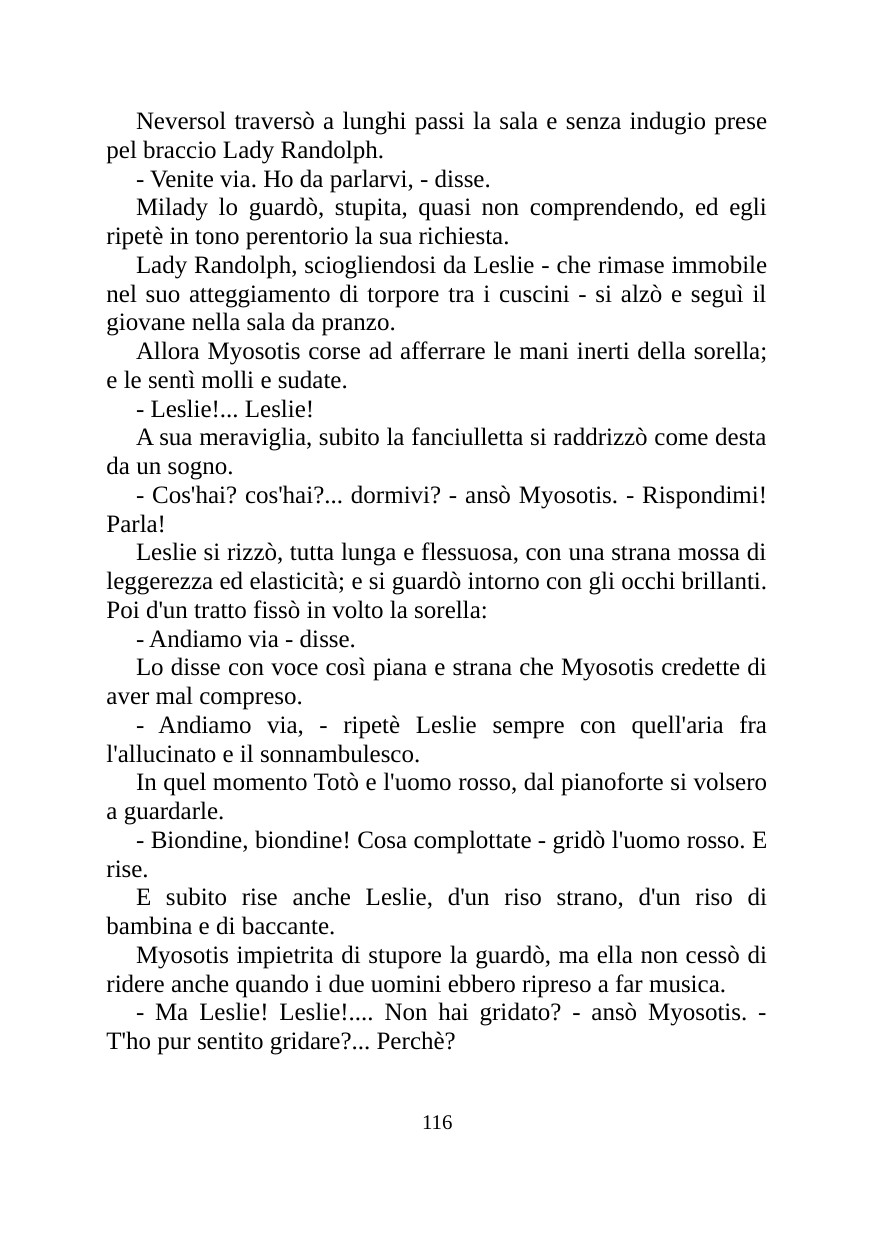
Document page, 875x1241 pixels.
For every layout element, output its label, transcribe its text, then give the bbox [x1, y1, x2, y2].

text - Leslie!... Leslie! [106, 394, 768, 422]
text Milady lo guardò, stupita, quasi non comprendendo, ed egli ripetè in tono perentorio la sua richiesta. [106, 192, 768, 250]
text - Cos'hai? cos'hai?... dormivi? - ansò Myosotis. - Rispondimi! Parla! [106, 480, 768, 537]
text In quel momento Totò e l'uomo rosso, dal pianoforte si volsero a guardarle. [106, 767, 768, 825]
text Neversol traversò a lunghi passi la sala e senza indugio prese pel braccio Lady Randolph. [106, 106, 768, 164]
text Myosotis impietrita di stupore la guardò, ma ella non cessò di ridere anche quando i due uomini ebbero ripreso a far musica. [106, 940, 768, 997]
text - Biondine, biondine! Cosa complottate - gridò l'uomo rosso. E rise. [106, 825, 768, 882]
text - Andiamo via, - ripetè Leslie sempre con quell'aria fra l'allucinato e il sonnambulesco. [106, 710, 768, 767]
text E subito rise anche Leslie, d'un riso strano, d'un riso di bambina e di baccante. [106, 882, 768, 940]
text Leslie si rizzò, tutta lunga e flessuosa, con una strana mossa di leggerezza ed elasticità; e si guardò intorno con gli occhi brillanti. Poi d'un tratto fissò in volto la sorella: [106, 537, 768, 624]
text Lady Randolph, sciogliendosi da Leslie - che rimase immobile nel suo atteggiamento di torpore tra i cuscini - si alzò e seguì il giovane nella sala da pranzo. [106, 250, 768, 336]
text Lo disse con voce così piana e strana che Myosotis credette di aver mal compreso. [106, 652, 768, 710]
text - Ma Leslie! Leslie!.... Non hai gridato? - ansò Myosotis. - T'ho pur sentito gridare?... Perchè? [106, 997, 768, 1055]
text A sua meraviglia, subito la fanciulletta si raddrizzò come desta da un sogno. [106, 422, 768, 480]
text - Venite via. Ho da parlarvi, - disse. [106, 164, 768, 192]
text Allora Myosotis corse ad afferrare le mani inerti della sorella; e le sentì molli e sudate. [106, 336, 768, 394]
text - Andiamo via - disse. [106, 624, 768, 652]
